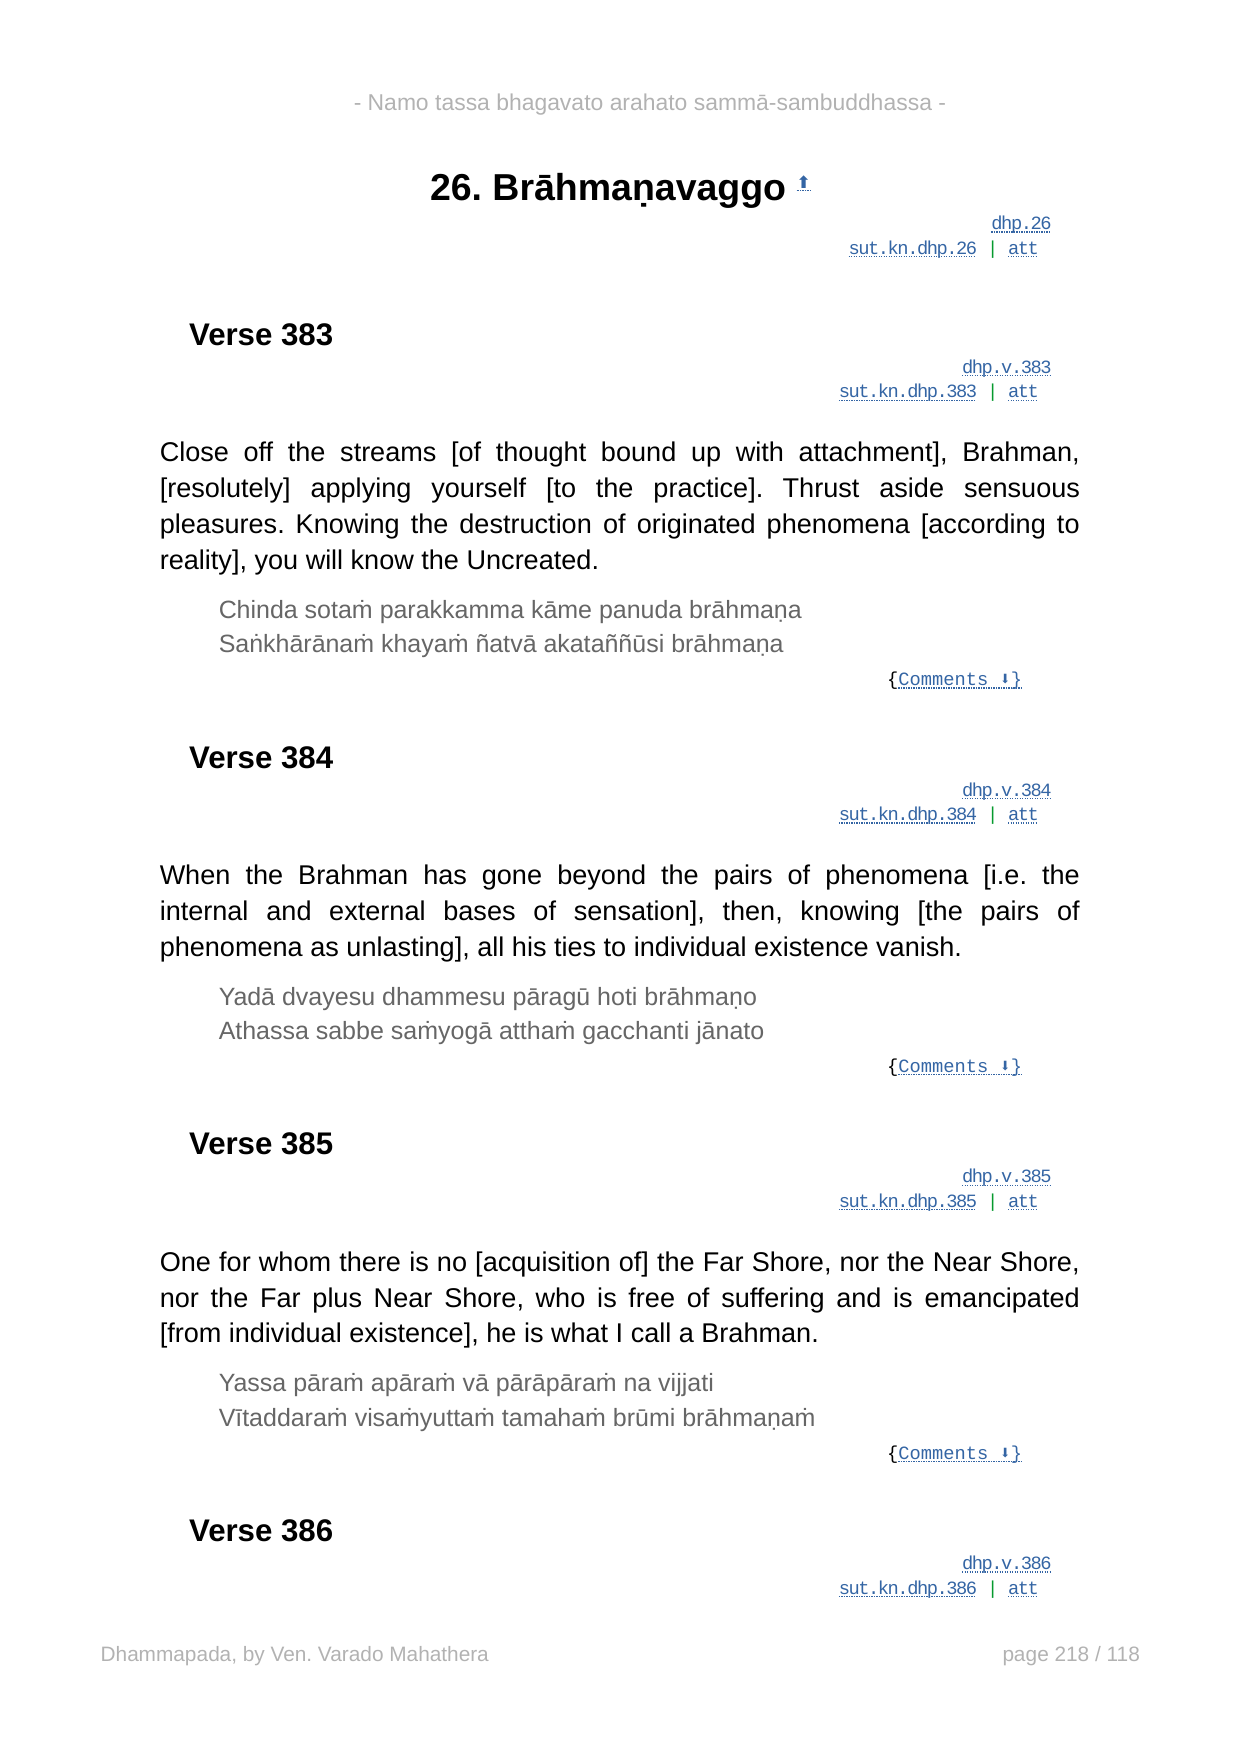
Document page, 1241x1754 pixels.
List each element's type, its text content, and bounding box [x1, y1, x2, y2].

text Yassa pāraṁ apāraṁ vā pārāpāraṁ na vijjati [218, 1368, 1110, 1397]
text dhp.v.384 sut.kn.dhp.384 | att [159, 781, 1051, 826]
text dhp.v.385 sut.kn.dhp.385 | att [159, 1167, 1051, 1213]
text Athassa sabbe saṁyogā atthaṁ gacchanti jānato [218, 1016, 1110, 1045]
text Vītaddaraṁ visaṁyuttaṁ tamahaṁ brūmi brāhmaṇaṁ [218, 1403, 1110, 1432]
subtitle Verse 385 [189, 1125, 1140, 1161]
text {Comments ⬇} [159, 1057, 1022, 1078]
text {Comments ⬇} [159, 1443, 1022, 1465]
text Close off the streams [of thought bound up with attachment], Brahman, [resolutely] applying yourself [to the practice]. Thrust aside sensuous pleasures. Knowing the destruction of originated phenomena [according to reality], you will know the Uncreated. [159, 436, 1081, 575]
subtitle Verse 386 [189, 1512, 1140, 1548]
text dhp.v.383 sut.kn.dhp.383 | att [159, 358, 1051, 403]
subtitle Verse 383 [189, 316, 1140, 352]
subtitle 26. Brāhmaṇavaggo ⬆ [100, 165, 1140, 208]
subtitle Verse 384 [189, 739, 1140, 774]
text Yadā dvayesu dhammesu pāragū hoti brāhmaṇo [218, 981, 1110, 1010]
text dhp.v.386 sut.kn.dhp.386 | att [159, 1554, 1051, 1600]
text {Comments ⬇} [159, 670, 1022, 691]
text Chinda sotaṁ parakkamma kāme panuda brāhmaṇa [218, 595, 1110, 623]
text Saṅkhārānaṁ khayaṁ ñatvā akataññūsi brāhmaṇa [218, 629, 1110, 658]
text When the Brahman has gone beyond the pairs of phenomena [i.e. the internal and external bases of sensation], then, knowing [the pairs of phenomena as unlasting], all his ties to individual existence vanish. [159, 859, 1081, 962]
text dhp.26 sut.kn.dhp.26 | att [159, 214, 1051, 260]
text One for whom there is no [acquisition of] the Far Shore, nor the Near Shore, nor the Far plus Near Shore, who is free of suffering and is emancipated [from individual existence], he is what I call a Brahman. [159, 1246, 1081, 1349]
